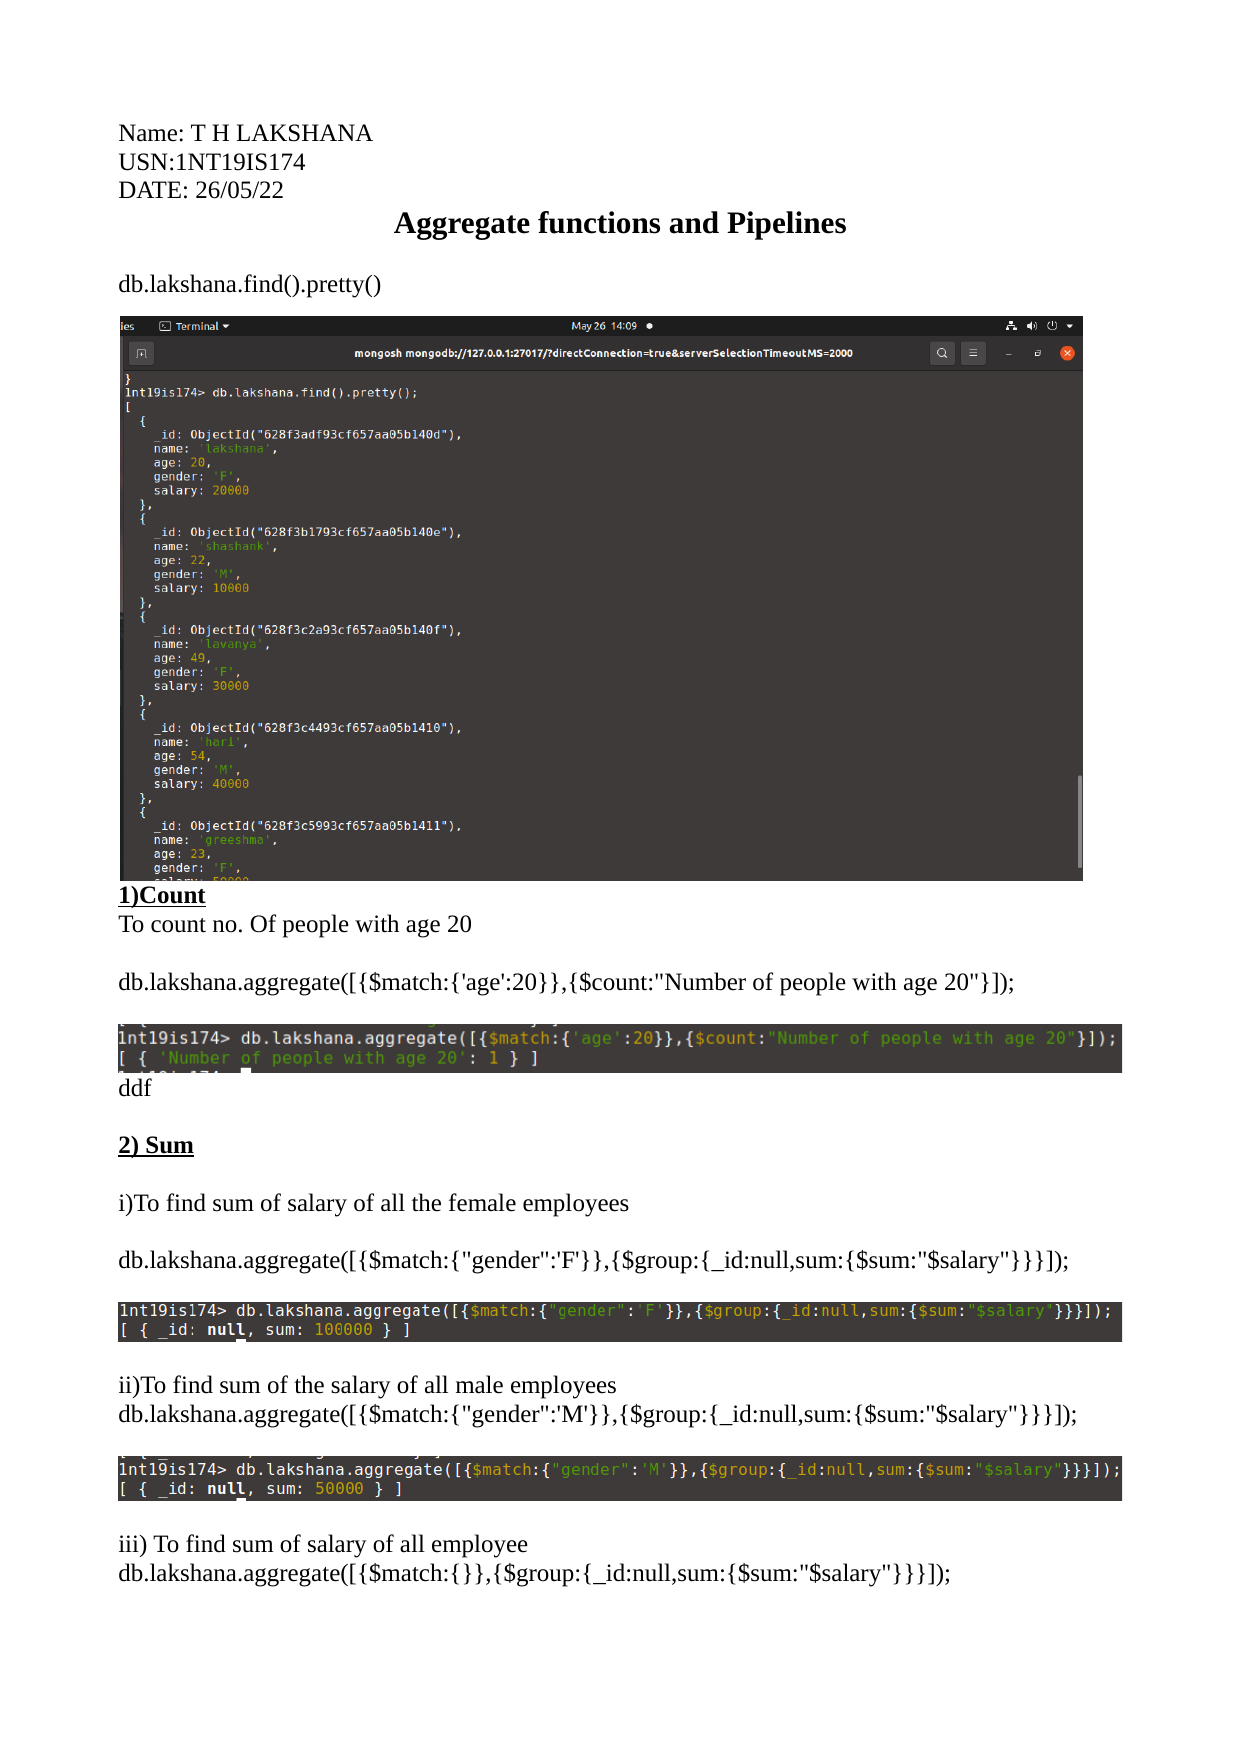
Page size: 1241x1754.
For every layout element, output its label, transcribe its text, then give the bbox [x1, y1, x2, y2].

text db.lakshana.aggregate([{$match:{}},{$group:{_id:null,sum:{$sum:"$salary"}}}]); [118, 1558, 1122, 1587]
text To count no. Of people with age 20 [118, 909, 1122, 938]
text 1)Count [118, 881, 1122, 909]
text db.lakshana.find().pretty() [118, 269, 1122, 298]
text iii) To find sum of salary of all employee [118, 1529, 1122, 1558]
text ddf [118, 1073, 1122, 1102]
text i)To find sum of salary of all the female employees [118, 1188, 1122, 1217]
text DATE: 26/05/22 [118, 176, 1122, 204]
text db.lakshana.aggregate([{$match:{'age':20}},{$count:"Number of people with age 20"}]); [118, 967, 1122, 996]
text Aggregate functions and Pipelines [118, 204, 1122, 240]
text USN:1NT19IS174 [118, 147, 1122, 176]
picture [120, 316, 1083, 881]
text ii)To find sum of the salary of all male employees [118, 1370, 1122, 1399]
text Name: T H LAKSHANA [118, 118, 1122, 147]
picture [118, 1024, 1123, 1073]
text db.lakshana.aggregate([{$match:{"gender":'F'}},{$group:{_id:null,sum:{$sum:"$salary"}}}]); [118, 1245, 1122, 1274]
picture [118, 1456, 1123, 1501]
text 2) Sum [118, 1130, 1122, 1159]
picture [118, 1302, 1123, 1342]
text db.lakshana.aggregate([{$match:{"gender":'M'}},{$group:{_id:null,sum:{$sum:"$salary"}}}]); [118, 1399, 1122, 1428]
